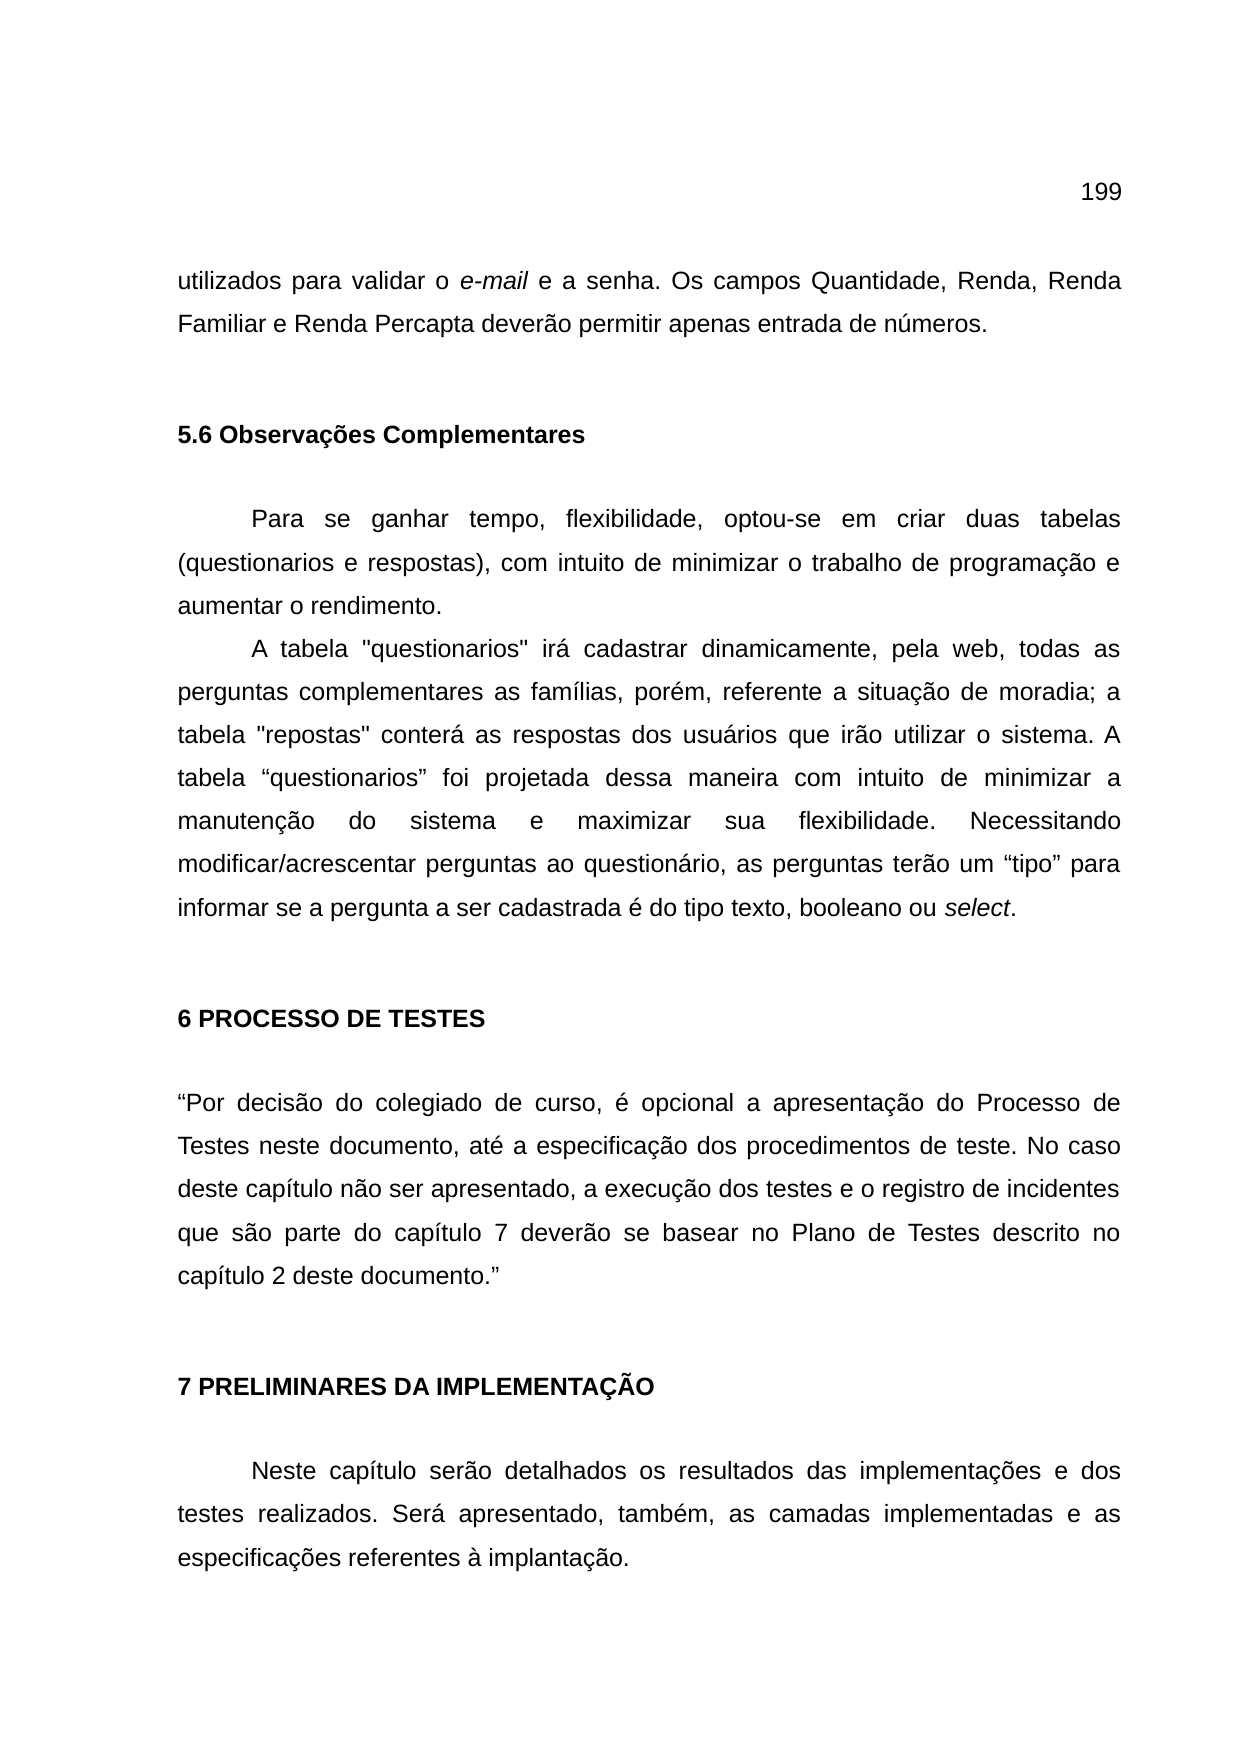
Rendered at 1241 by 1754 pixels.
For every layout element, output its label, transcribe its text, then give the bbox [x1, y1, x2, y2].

text Para se ganhar tempo, flexibilidade, optou-se em criar duas tabelas (questionarios e respostas), com intuito de minimizar o trabalho de programação e aumentar o rendimento. [177, 504, 1122, 619]
text Neste capítulo serão detalhados os resultados das implementações e dos testes realizados. Será apresentado, também, as camadas implementadas e as especificações referentes à implantação. [177, 1456, 1122, 1571]
text utilizados para validar o e-mail e a senha. Os campos Quantidade, Renda, Renda Familiar e Renda Percapta deverão permitir apenas entrada de números. [177, 266, 1122, 338]
text A tabela "questionarios" irá cadastrar dinamicamente, pela web, todas as perguntas complementares as famílias, porém, referente a situação de moradia; a tabela "repostas" conterá as respostas dos usuários que irão utilizar o sistema. A tabela “questionarios” foi projetada dessa maneira com intuito de minimizar a manutenção do sistema e maximizar sua flexibilidade. Necessitando modificar/acrescentar perguntas ao questionário, as perguntas terão um “tipo” para informar se a pergunta a ser cadastrada é do tipo texto, booleano ou select. [177, 634, 1122, 921]
text “Por decisão do colegiado de curso, é opcional a apresentação do Processo de Testes neste documento, até a especificação dos procedimentos de teste. No caso deste capítulo não ser apresentado, a execução dos testes e o registro de incidentes que são parte do capítulo 7 deverão se basear no Plano de Testes descrito no capítulo 2 deste documento.” [177, 1088, 1122, 1289]
subtitle 6 PROCESSO DE TESTES [177, 1004, 1122, 1033]
subtitle 5.6 Observações Complementares [177, 420, 1122, 449]
subtitle 7 PRELIMINARES DA IMPLEMENTAÇÃO [177, 1372, 1122, 1401]
